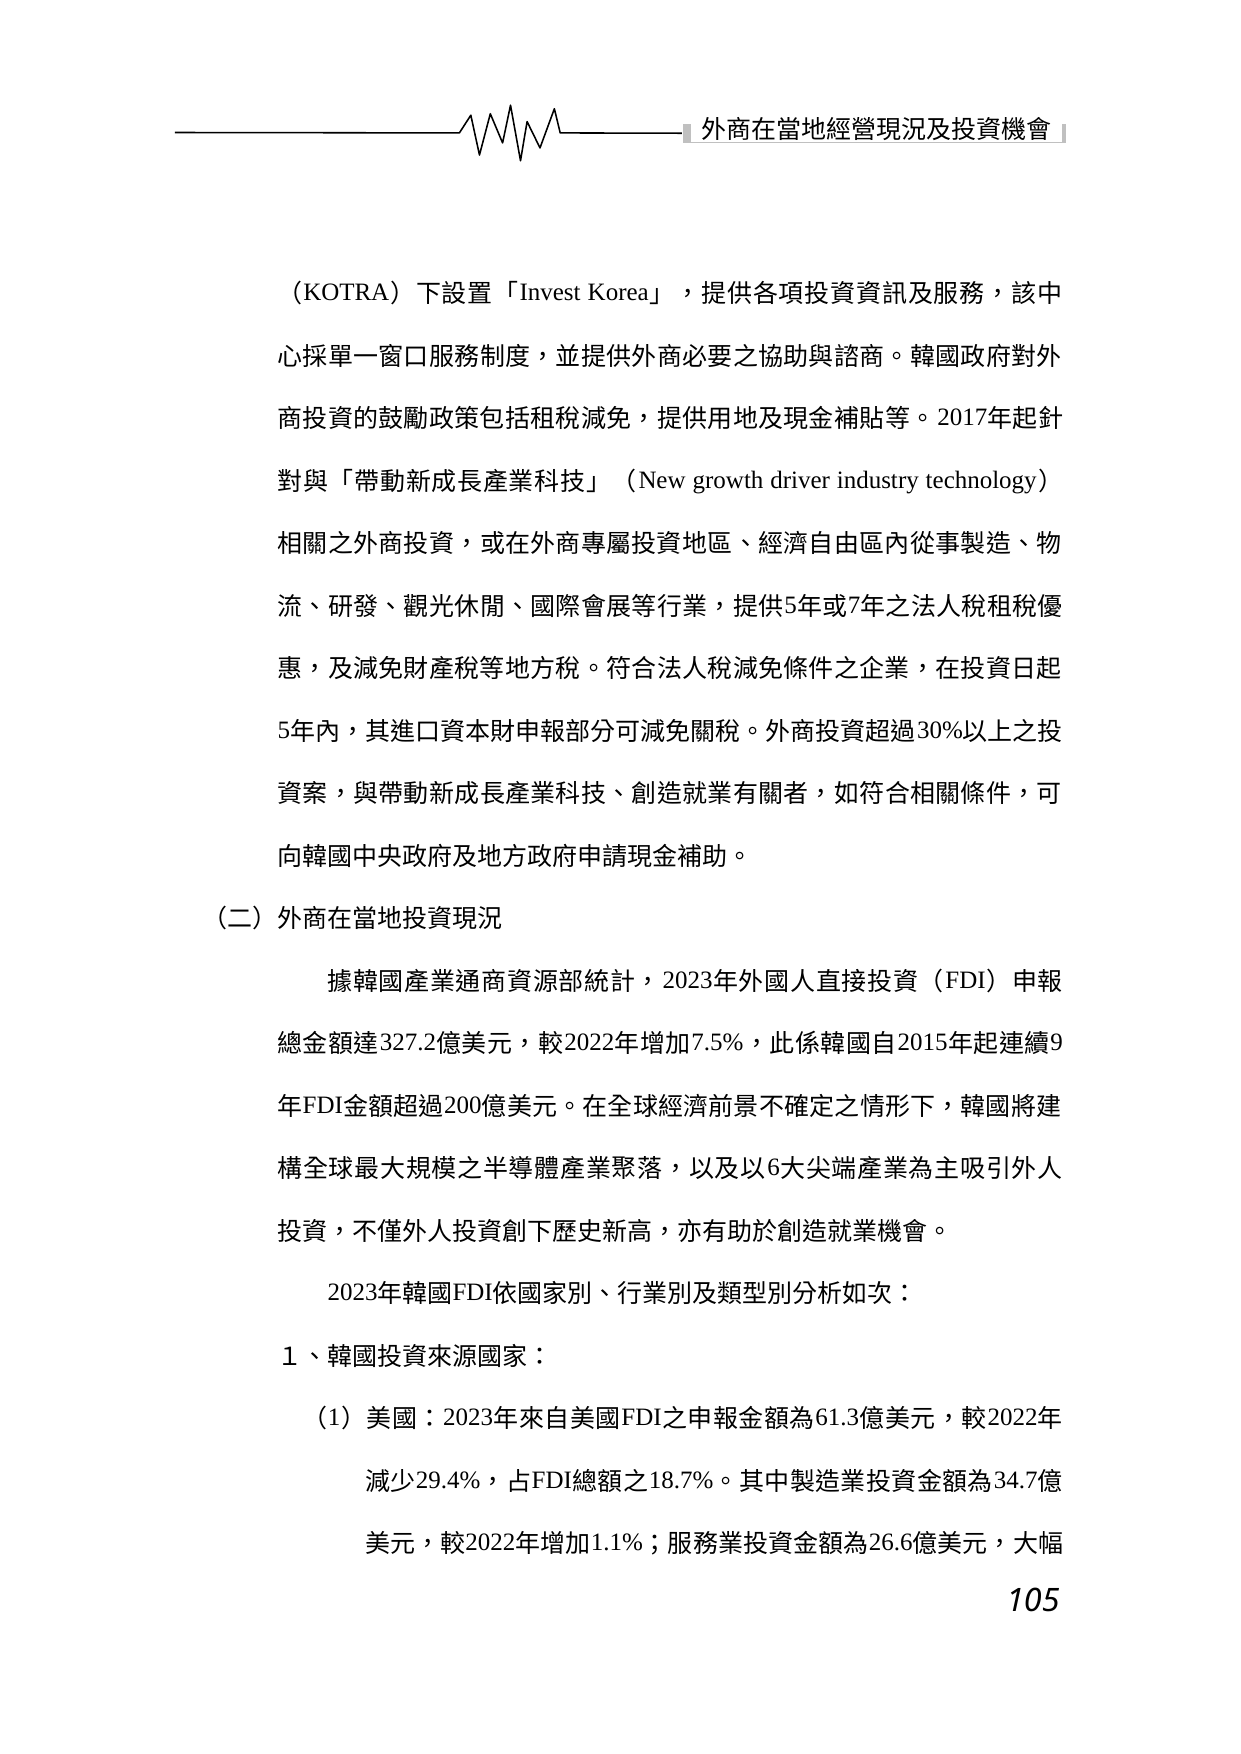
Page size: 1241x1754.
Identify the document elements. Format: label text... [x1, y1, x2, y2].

text １、韓國投資來源國家： [277, 1313, 1063, 1375]
text 2023年韓國FDI依國家別、行業別及類型別分析如次： [277, 1250, 1063, 1313]
text （二）外商在當地投資現況 [202, 875, 1063, 938]
text 據韓國產業通商資源部統計，2023年外國人直接投資（FDI）申報總金額達327.2億美元，較2022年增加7.5%，此係韓國自2015年起連續9年FDI金額超過200億美元。在全球經濟前景不確定之情形下，韓國將建構全球最大規模之半導體產業聚落，以及以6大尖端產業為主吸引外人投資，不僅外人投資創下歷史新高，亦有助於創造就業機會。 [277, 938, 1063, 1250]
text （1）美國：2023年來自美國FDI之申報金額為61.3億美元，較2022年減少29.4%，占FDI總額之18.7%。其中製造業投資金額為34.7億美元，較2022年增加1.1%；服務業投資金額為26.6億美元，大幅 [302, 1375, 1063, 1563]
text （KOTRA）下設置「Invest Korea」，提供各項投資資訊及服務，該中心採單一窗口服務制度，並提供外商必要之協助與諮商。韓國政府對外商投資的鼓勵政策包括租稅減免，提供用地及現金補貼等。2017年起針對與「帶動新成長產業科技」（New growth driver industry technology）相關之外商投資，或在外商專屬投資地區、經濟自由區內從事製造、物流、研發、觀光休閒、國際會展等行業，提供5年或7年之法人稅租稅優惠，及減免財產稅等地方稅。符合法人稅減免條件之企業，在投資日起5年內，其進口資本財申報部分可減免關稅。外商投資超過30%以上之投資案，與帶動新成長產業科技、創造就業有關者，如符合相關條件，可向韓國中央政府及地方政府申請現金補助。 [277, 250, 1063, 875]
